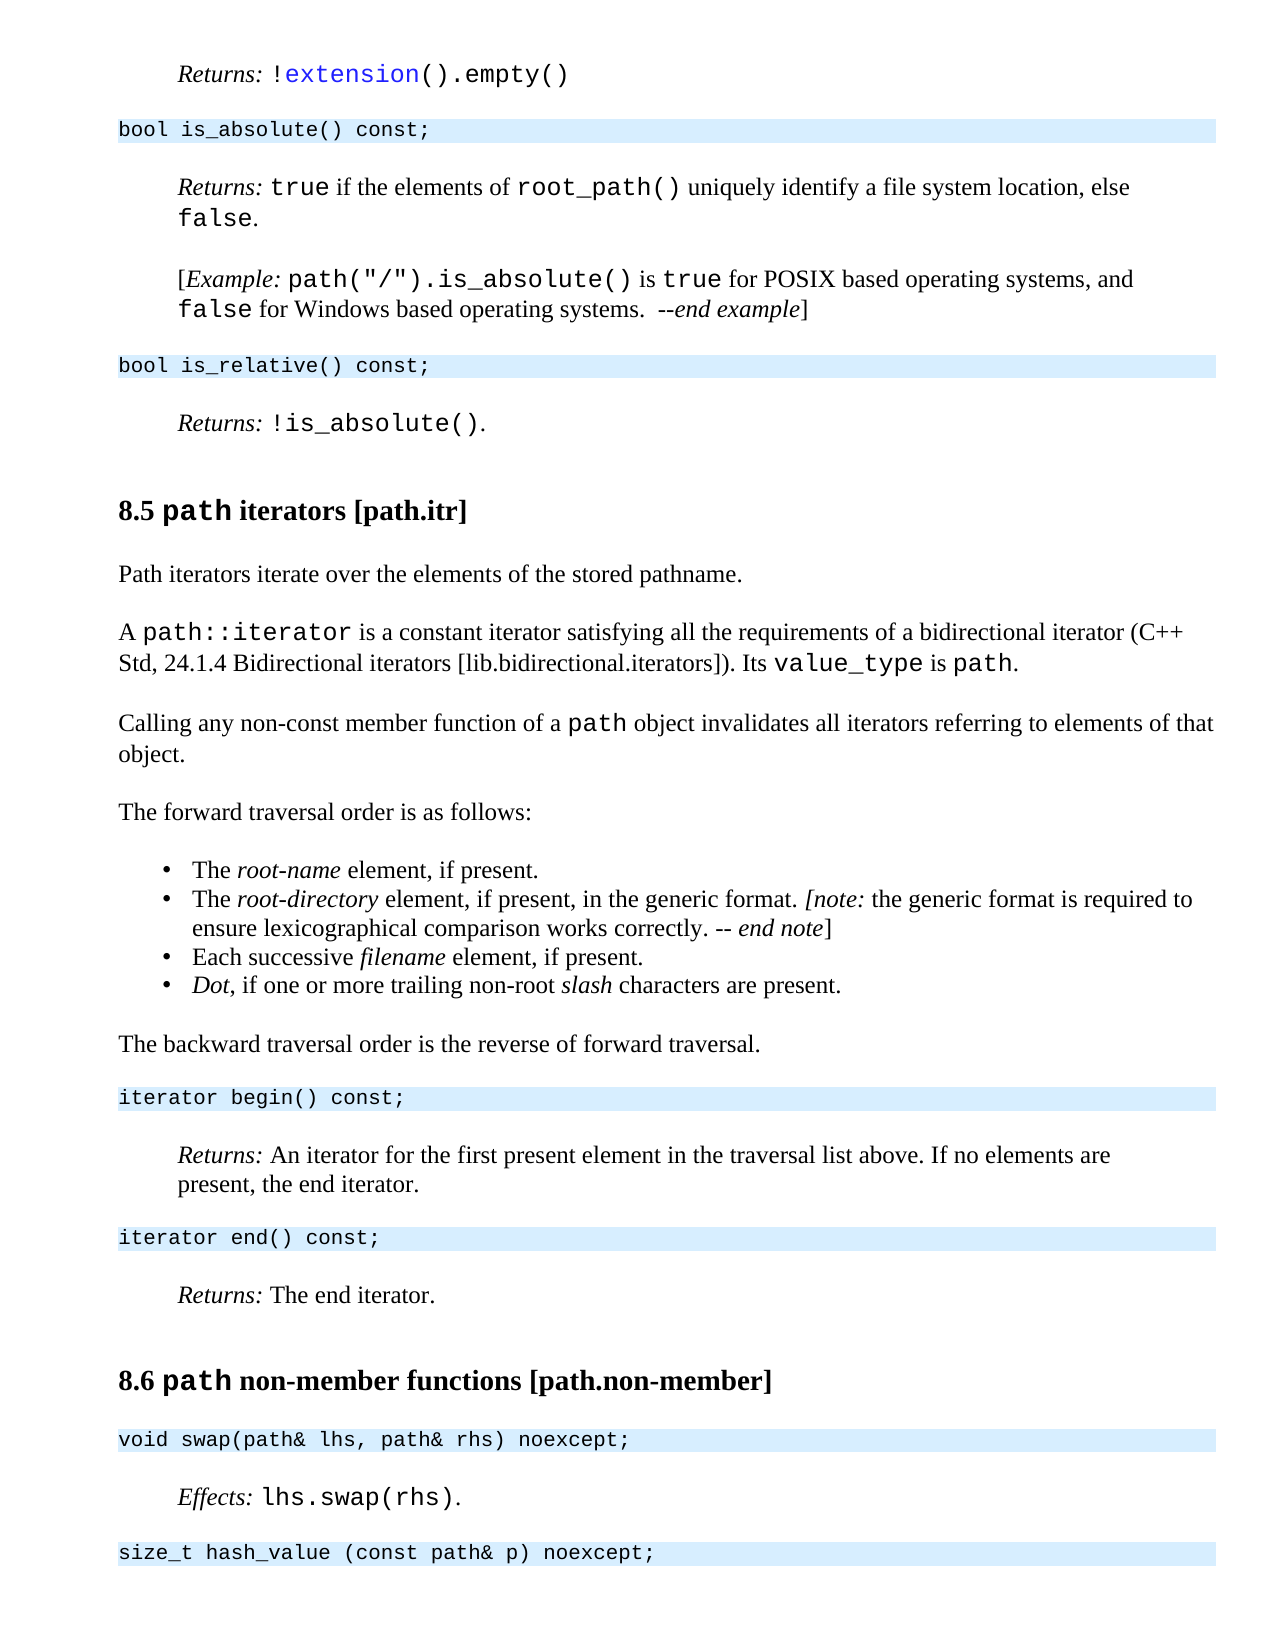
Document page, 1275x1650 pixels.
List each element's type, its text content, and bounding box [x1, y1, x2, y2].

list The root-directory element, if present, in the generic format. [note: the generic format is required to ensure lexicographical comparison works correctly. -- end note] [162, 884, 1216, 942]
text The backward traversal order is the reverse of forward traversal. [118, 1029, 1216, 1057]
text Returns: !is_absolute(). [177, 408, 1157, 439]
text Returns: An iterator for the first present element in the traversal list above. If no elements are present, the end iterator. [177, 1140, 1157, 1197]
text void swap(path& lhs, path& rhs) noexcept; [118, 1429, 1216, 1452]
text Path iterators iterate over the elements of the stored pathname. [118, 559, 1216, 587]
text A path::iterator is a constant iterator satisfying all the requirements of a bidirectional iterator (C++ Std, 24.1.4 Bidirectional iterators [lib.bidirectional.iterators]). Its value_type is path. [118, 617, 1216, 679]
text bool is_relative() const; [118, 355, 1216, 378]
subtitle 8.5 path iterators [path.itr] [118, 493, 1216, 529]
text Effects: lhs.swap(rhs). [177, 1482, 1157, 1513]
list Dot, if one or more trailing non-root slash characters are present. [162, 970, 1216, 999]
text size_t hash_value (const path& p) noexcept; [118, 1542, 1216, 1566]
text Calling any non-const member function of a path object invalidates all iterators referring to elements of that object. [118, 708, 1216, 768]
text iterator end() const; [118, 1227, 1216, 1251]
text iterator begin() const; [118, 1087, 1216, 1111]
text Returns: true if the elements of root_path() uniquely identify a file system location, else false. [177, 172, 1157, 234]
text Returns: !extension().empty() [177, 59, 1157, 90]
text [Example: path("/").is_absolute() is true for POSIX based operating systems, and false for Windows based operating systems. --end example] [177, 264, 1157, 325]
text bool is_absolute() const; [118, 119, 1216, 143]
list Each successive filename element, if present. [162, 942, 1216, 970]
subtitle 8.6 path non-member functions [path.non-member] [118, 1363, 1216, 1399]
text Returns: The end iterator. [177, 1280, 1157, 1309]
list The root-name element, if present. [162, 855, 1216, 884]
text The forward traversal order is as follows: [118, 797, 1216, 826]
